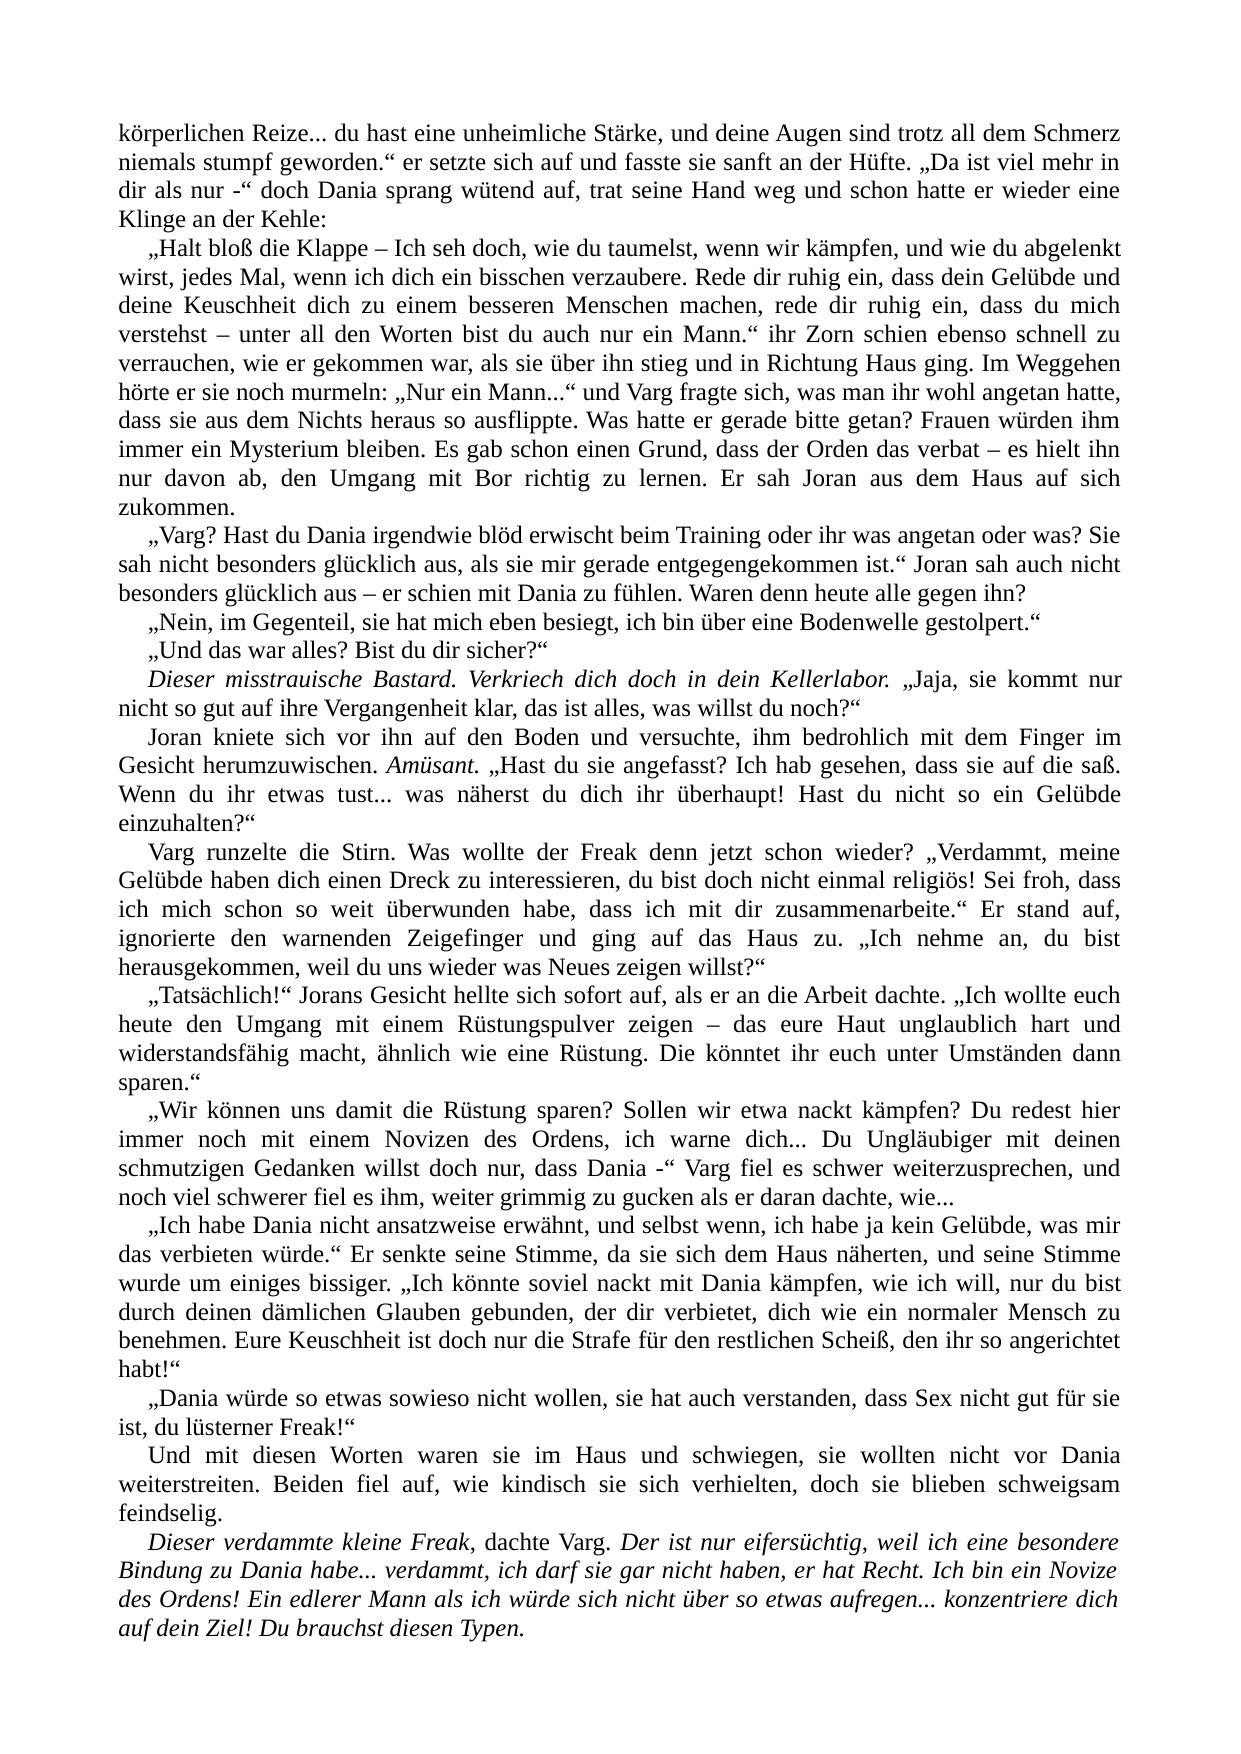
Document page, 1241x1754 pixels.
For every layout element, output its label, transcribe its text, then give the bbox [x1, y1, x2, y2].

text „Und das war alles? Bist du dir sicher?“ [118, 636, 1122, 664]
text körperlichen Reize... du hast eine unheimliche Stärke, und deine Augen sind trotz all dem Schmerz niemals stumpf geworden.“ er setzte sich auf und fasste sie sanft an der Hüfte. „Da ist viel mehr in dir als nur -“ doch Dania sprang wütend auf, trat seine Hand weg und schon hatte er wieder eine Klinge an der Kehle: [118, 118, 1122, 233]
text Und mit diesen Worten waren sie im Haus und schwiegen, sie wollten nicht vor Dania weiterstreiten. Beiden fiel auf, wie kindisch sie sich verhielten, doch sie blieben schweigsam feindselig. [118, 1441, 1122, 1527]
text „Halt bloß die Klappe – Ich seh doch, wie du taumelst, wenn wir kämpfen, und wie du abgelenkt wirst, jedes Mal, wenn ich dich ein bisschen verzaubere. Rede dir ruhig ein, dass dein Gelübde und deine Keuschheit dich zu einem besseren Menschen machen, rede dir ruhig ein, dass du mich verstehst – unter all den Worten bist du auch nur ein Mann.“ ihr Zorn schien ebenso schnell zu verrauchen, wie er gekommen war, als sie über ihn stieg und in Richtung Haus ging. Im Weggehen hörte er sie noch murmeln: „Nur ein Mann...“ und Varg fragte sich, was man ihr wohl angetan hatte, dass sie aus dem Nichts heraus so ausflippte. Was hatte er gerade bitte getan? Frauen würden ihm immer ein Mysterium bleiben. Es gab schon einen Grund, dass der Orden das verbat – es hielt ihn nur davon ab, den Umgang mit Bor richtig zu lernen. Er sah Joran aus dem Haus auf sich zukommen. [118, 233, 1122, 521]
text „Varg? Hast du Dania irgendwie blöd erwischt beim Training oder ihr was angetan oder was? Sie sah nicht besonders glücklich aus, als sie mir gerade entgegengekommen ist.“ Joran sah auch nicht besonders glücklich aus – er schien mit Dania zu fühlen. Waren denn heute alle gegen ihn? [118, 521, 1122, 607]
text Varg runzelte die Stirn. Was wollte der Freak denn jetzt schon wieder? „Verdammt, meine Gelübde haben dich einen Dreck zu interessieren, du bist doch nicht einmal religiös! Sei froh, dass ich mich schon so weit überwunden habe, dass ich mit dir zusammenarbeite.“ Er stand auf, ignorierte den warnenden Zeigefinger und ging auf das Haus zu. „Ich nehme an, du bist herausgekommen, weil du uns wieder was Neues zeigen willst?“ [118, 837, 1122, 981]
text „Tatsächlich!“ Jorans Gesicht hellte sich sofort auf, als er an die Arbeit dachte. „Ich wollte euch heute den Umgang mit einem Rüstungspulver zeigen – das eure Haut unglaublich hart und widerstandsfähig macht, ähnlich wie eine Rüstung. Die könntet ihr euch unter Umständen dann sparen.“ [118, 981, 1122, 1096]
text „Wir können uns damit die Rüstung sparen? Sollen wir etwa nackt kämpfen? Du redest hier immer noch mit einem Novizen des Ordens, ich warne dich... Du Ungläubiger mit deinen schmutzigen Gedanken willst doch nur, dass Dania -“ Varg fiel es schwer weiterzusprechen, und noch viel schwerer fiel es ihm, weiter grimmig zu gucken als er daran dachte, wie... [118, 1096, 1122, 1211]
text Dieser misstrauische Bastard. Verkriech dich doch in dein Kellerlabor. „Jaja, sie kommt nur nicht so gut auf ihre Vergangenheit klar, das ist alles, was willst du noch?“ [118, 664, 1122, 722]
text Dieser verdammte kleine Freak, dachte Varg. Der ist nur eifersüchtig, weil ich eine besondere Bindung zu Dania habe... verdammt, ich darf sie gar nicht haben, er hat Recht. Ich bin ein Novize des Ordens! Ein edlerer Mann als ich würde sich nicht über so etwas aufregen... konzentriere dich auf dein Ziel! Du brauchst diesen Typen. [118, 1527, 1122, 1642]
text Joran kniete sich vor ihn auf den Boden und versuchte, ihm bedrohlich mit dem Finger im Gesicht herumzuwischen. Amüsant. „Hast du sie angefasst? Ich hab gesehen, dass sie auf die saß. Wenn du ihr etwas tust... was näherst du dich ihr überhaupt! Hast du nicht so ein Gelübde einzuhalten?“ [118, 722, 1122, 837]
text „Ich habe Dania nicht ansatzweise erwähnt, und selbst wenn, ich habe ja kein Gelübde, was mir das verbieten würde.“ Er senkte seine Stimme, da sie sich dem Haus näherten, und seine Stimme wurde um einiges bissiger. „Ich könnte soviel nackt mit Dania kämpfen, wie ich will, nur du bist durch deinen dämlichen Glauben gebunden, der dir verbietet, dich wie ein normaler Mensch zu benehmen. Eure Keuschheit ist doch nur die Strafe für den restlichen Scheiß, den ihr so angerichtet habt!“ [118, 1211, 1122, 1383]
text „Dania würde so etwas sowieso nicht wollen, sie hat auch verstanden, dass Sex nicht gut für sie ist, du lüsterner Freak!“ [118, 1383, 1122, 1441]
text „Nein, im Gegenteil, sie hat mich eben besiegt, ich bin über eine Bodenwelle gestolpert.“ [118, 607, 1122, 636]
